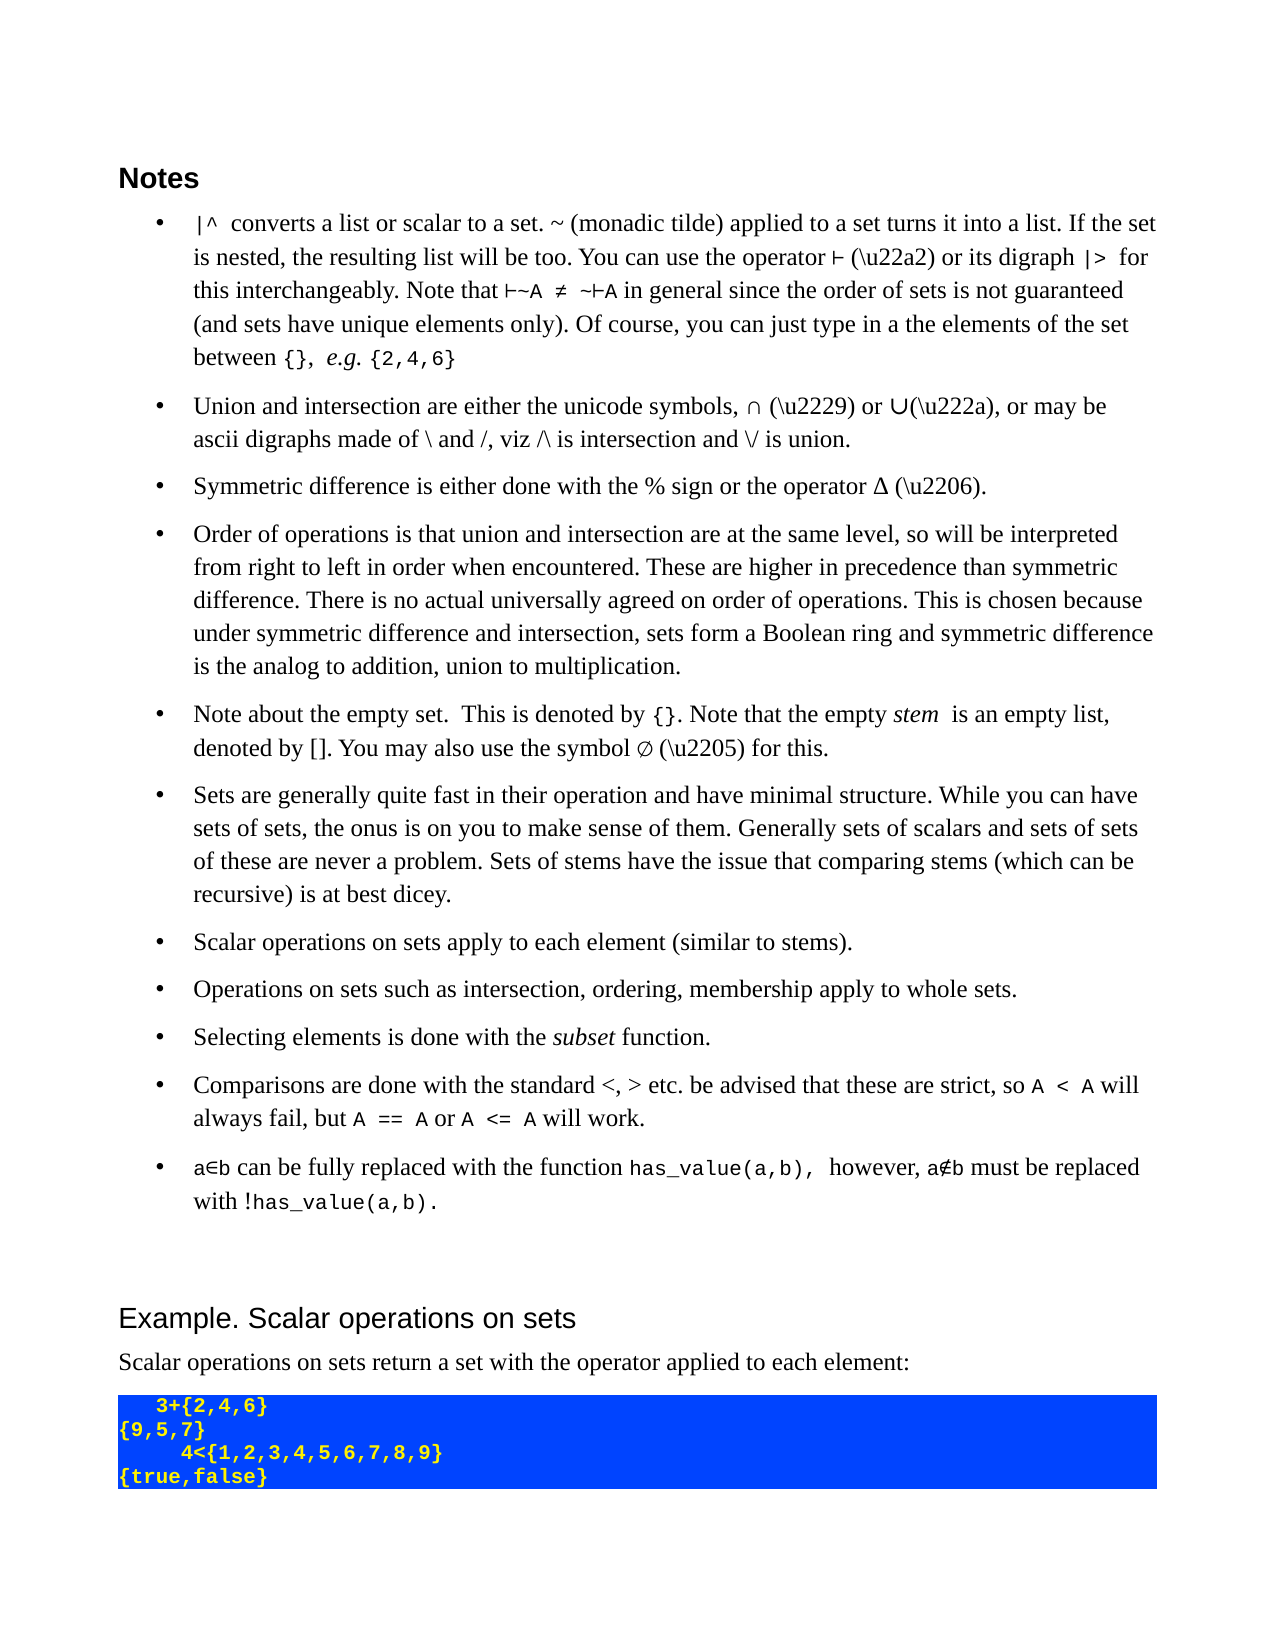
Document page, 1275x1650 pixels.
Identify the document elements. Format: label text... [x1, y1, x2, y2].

text 4<{1,2,3,4,5,6,7,8,9} [118, 1442, 1157, 1466]
list Comparisons are done with the standard <, > etc. be advised that these are strict, so A < A will always fail, but A == A or A <= A will work. [156, 1070, 1157, 1133]
subtitle Example. Scalar operations on sets [118, 1301, 1157, 1335]
list Operations on sets such as intersection, ordering, membership apply to whole sets. [156, 974, 1157, 1003]
list Selecting elements is done with the subset function. [156, 1022, 1157, 1051]
list |^ converts a list or scalar to a set. ~ (monadic tilde) applied to a set turns it into a list. If the set is nested, the resulting list will be too. You can use the operator ⊢ (\u22a2) or its digraph |> for this interchangeably. Note that ⊢~A ≠ ~⊢A in general since the order of sets is not guaranteed (and sets have unique elements only). Of course, you can just type in a the elements of the set between {}, e.g. {2,4,6} [156, 208, 1157, 372]
list Union and intersection are either the unicode symbols, ∩ (\u2229) or ∪(\u222a), or may be ascii digraphs made of \ and /, viz /\ is intersection and \/ is union. [156, 391, 1157, 453]
list Note about the empty set. This is denoted by {}. Note that the empty stem is an empty list, denoted by []. You may also use the symbol ∅ (\u2205) for this. [156, 699, 1157, 761]
list a∈b can be fully replaced with the function has_value(a,b), however, a∉b must be replaced with !has_value(a,b). [156, 1152, 1157, 1216]
list Symmetric difference is either done with the % sign or the operator ∆ (\u2206). [156, 471, 1157, 500]
text 3+{2,4,6} [118, 1395, 1157, 1418]
subtitle Notes [118, 161, 1157, 195]
text Scalar operations on sets return a set with the operator applied to each element: [118, 1347, 1157, 1376]
list Order of operations is that union and intersection are at the same level, so will be interpreted from right to left in order when encountered. These are higher in precedence than symmetric difference. There is no actual universally agreed on order of operations. This is chosen because under symmetric difference and intersection, sets form a Boolean ring and symmetric difference is the analog to addition, union to multiplication. [156, 519, 1157, 680]
text {true,false} [118, 1466, 1157, 1489]
list Sets are generally quite fast in their operation and have minimal structure. While you can have sets of sets, the onus is on you to make sense of them. Generally sets of scalars and sets of sets of these are never a problem. Sets of stems have the issue that comparing stems (which can be recursive) is at best dicey. [156, 780, 1157, 908]
list Scalar operations on sets apply to each element (similar to stems). [156, 927, 1157, 956]
text {9,5,7} [118, 1418, 1157, 1442]
